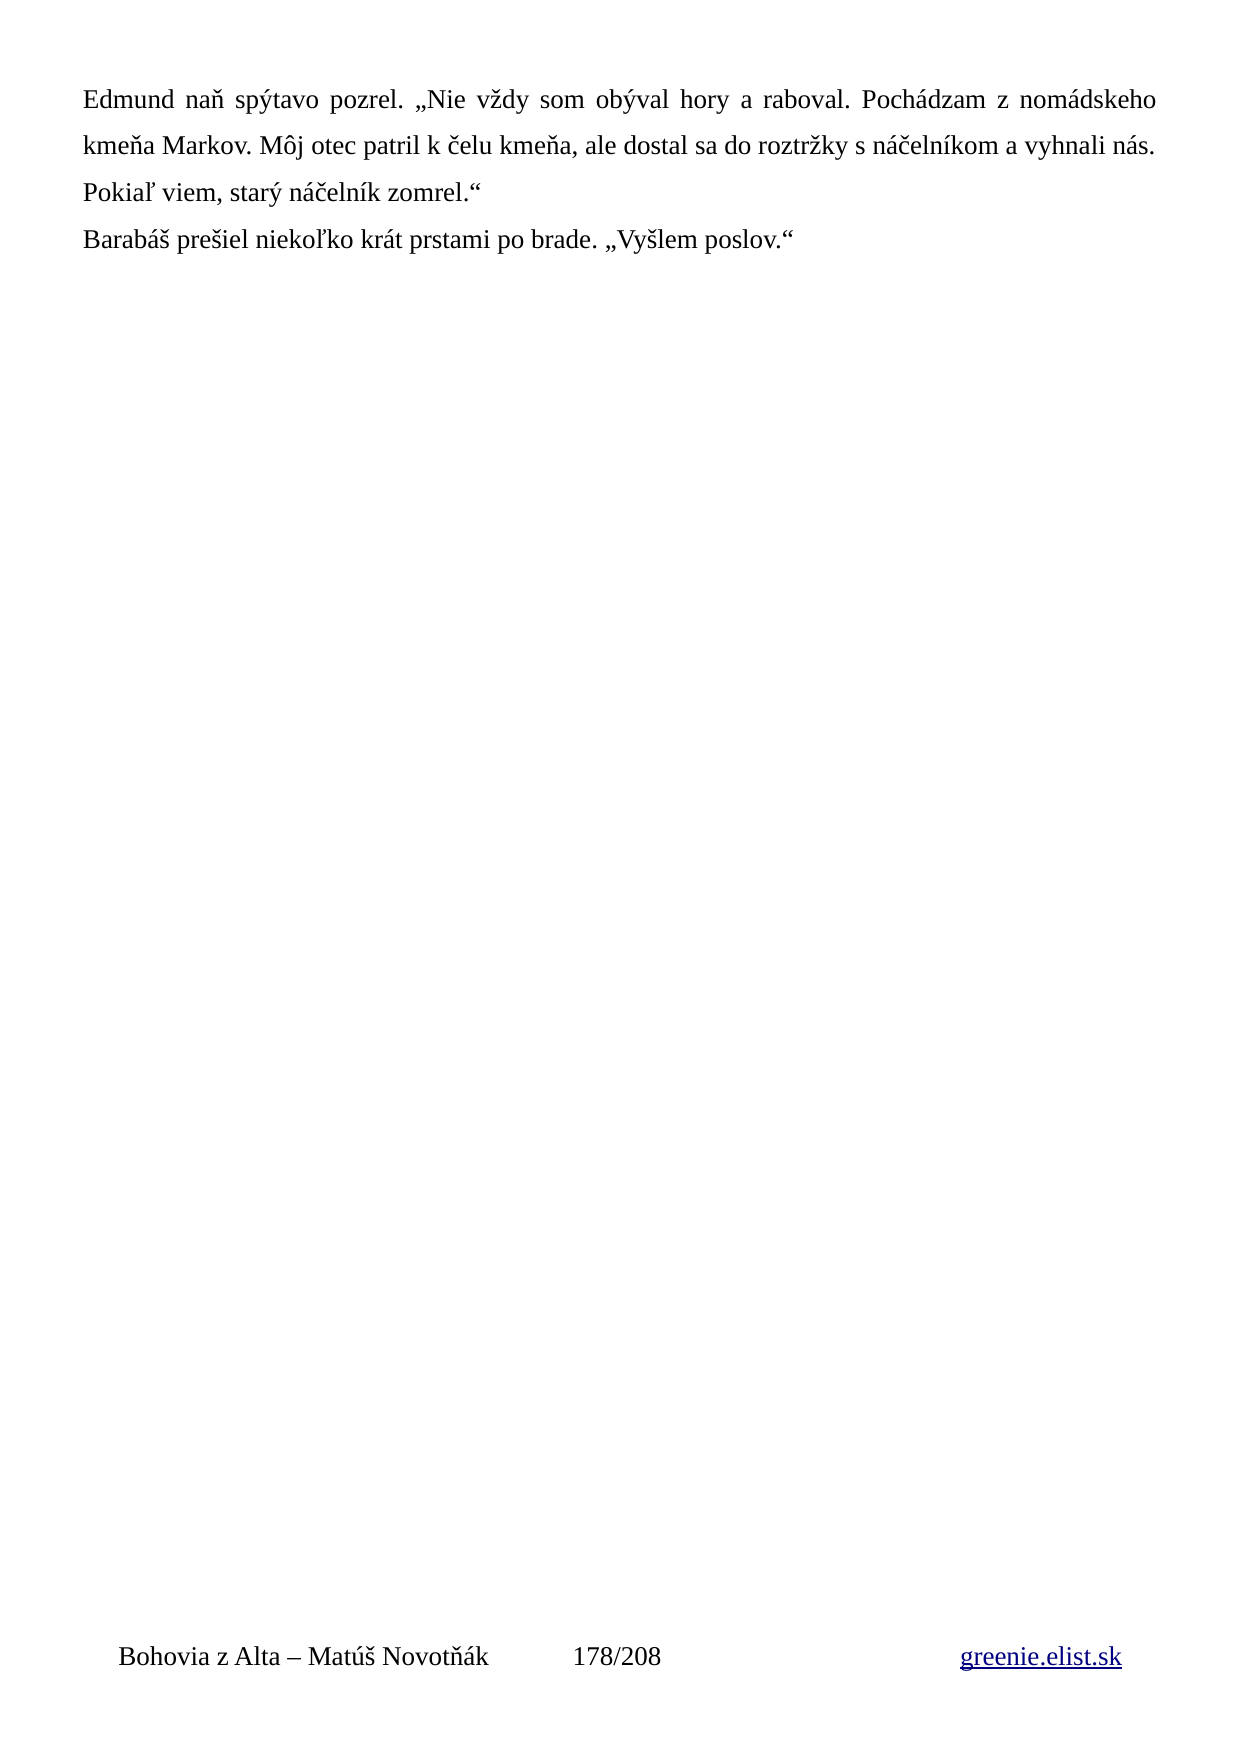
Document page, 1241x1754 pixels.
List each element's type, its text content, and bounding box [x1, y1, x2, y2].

text Edmund naň spýtavo pozrel. „Nie vždy som obýval hory a raboval. Pochádzam z nomádskeho kmeňa Markov. Môj otec patril k čelu kmeňa, ale dostal sa do roztržky s náčelníkom a vyhnali nás. Pokiaľ viem, starý náčelník zomrel.“ [83, 83, 1157, 207]
text Barabáš prešiel niekoľko krát prstami po brade. „Vyšlem poslov.“ [83, 223, 1157, 254]
